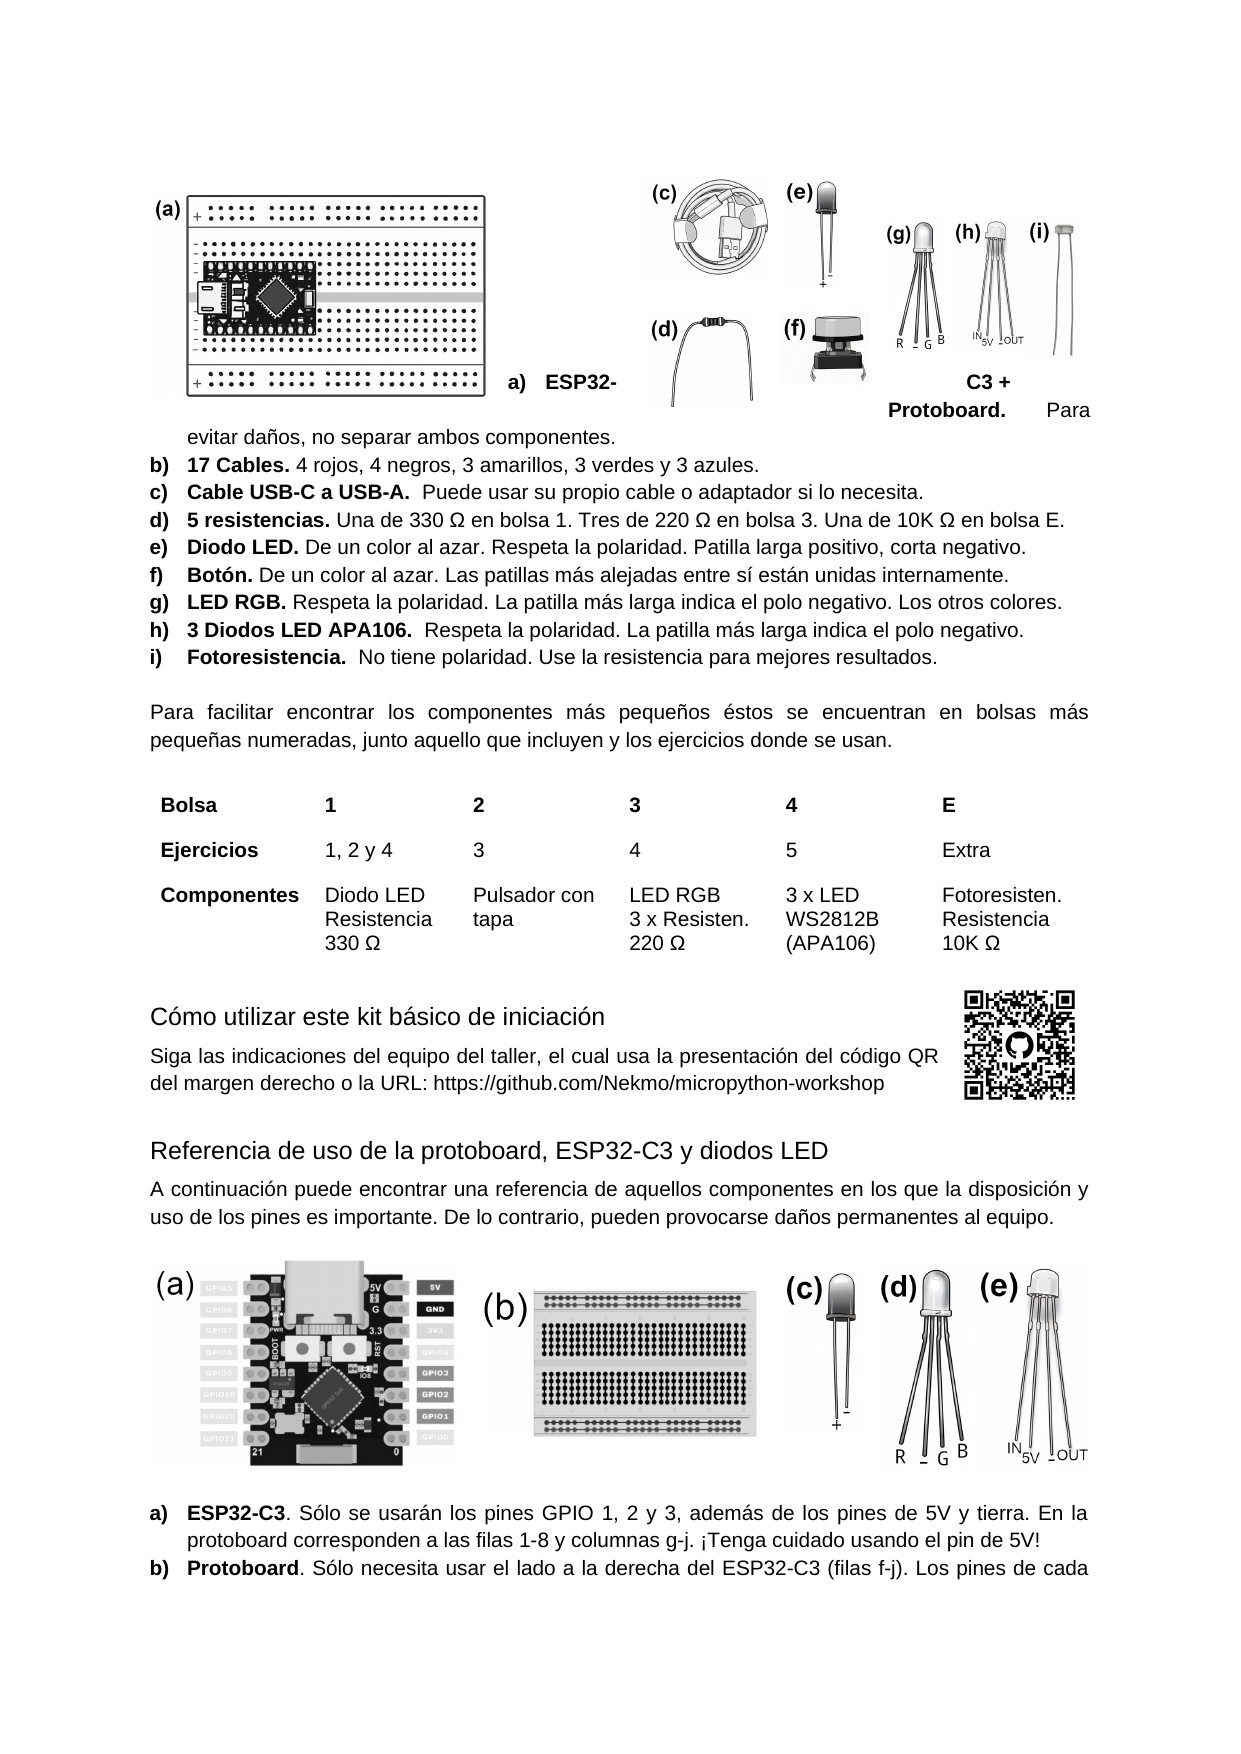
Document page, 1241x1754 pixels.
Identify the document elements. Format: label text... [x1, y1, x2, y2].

list 5 resistencias. Una de 330 Ω en bolsa 1. Tres de 220 Ω en bolsa 3. Una de 10K Ω en bolsa E. [149, 507, 1090, 531]
list 3 Diodos LED APA106. Respeta la polaridad. La patilla más larga indica el polo negativo. [149, 617, 1090, 641]
table_cell Diodo LED Resistencia 330 Ω [314, 872, 462, 965]
table_cell 3 x LED WS2812B (APA106) [775, 872, 931, 965]
list Botón. De un color al azar. Las patillas más alejadas entre sí están unidas internamente. [149, 562, 1090, 586]
picture [638, 170, 774, 280]
subtitle Referencia de uso de la protoboard, ESP32-C3 y diodos LED [150, 1136, 1090, 1165]
picture [1028, 215, 1082, 361]
picture [953, 219, 1025, 350]
picture [885, 218, 948, 352]
subtitle Cómo utilizar este kit básico de iniciación [150, 1002, 959, 1031]
picture [150, 189, 489, 399]
table_header 1 [314, 783, 462, 827]
picture [785, 180, 839, 289]
picture [878, 1263, 973, 1470]
table_cell Fotoresisten. Resistencia 10K Ω [931, 872, 1087, 965]
picture [976, 1266, 1090, 1470]
picture [784, 1271, 860, 1432]
table_header 2 [463, 783, 619, 827]
list 17 Cables. 4 rojos, 4 negros, 3 amarillos, 3 verdes y 3 azules. [149, 452, 1090, 476]
table_cell Extra [931, 827, 1087, 872]
picture [484, 1291, 757, 1437]
list Fotoresistencia. No tiene polaridad. Use la resistencia para mejores resultados. [149, 645, 1090, 669]
picture [959, 985, 1080, 1105]
list ESP32-C3. Sólo se usarán los pines GPIO 1, 2 y 3, además de los pines de 5V y tierra. En la protoboard corresponden a las filas 1-8 y columnas g-j. ¡Tenga cuidado usando el pin de 5V! [149, 1500, 1090, 1552]
text Siga las indicaciones del equipo del taller, el cual usa la presentación del código QR del margen derecho o la URL: https://github.com/Nekmo/micropython-workshop [150, 1043, 959, 1095]
table_cell Pulsador con tapa [463, 872, 619, 965]
table_cell 1, 2 y 4 [314, 827, 462, 872]
table_cell LED RGB 3 x Resisten. 220 Ω [619, 872, 775, 965]
list ESP32-C3 + Protoboard. Para evitar daños, no separar ambos componentes. [149, 370, 1090, 449]
list Diodo LED. De un color al azar. Respeta la polaridad. Patilla larga positivo, corta negativo. [149, 535, 1090, 559]
picture [150, 1259, 460, 1469]
text A continuación puede encontrar una referencia de aquellos componentes en los que la disposición y uso de los pines es importante. De lo contrario, pueden provocarse daños permanentes al equipo. [150, 1177, 1090, 1229]
table_cell 5 [775, 827, 931, 872]
table_cell 3 [463, 827, 619, 872]
list LED RGB. Respeta la polaridad. La patilla más larga indica el polo negativo. Los otros colores. [149, 590, 1090, 614]
table_header Bolsa [150, 783, 314, 827]
list Cable USB-C a USB-A. Puede usar su propio cable o adaptador si lo necesita. [149, 480, 1090, 504]
table_cell 4 [619, 827, 775, 872]
table_header E [931, 783, 1087, 827]
table_header 4 [775, 783, 931, 827]
text Para facilitar encontrar los componentes más pequeños éstos se encuentran en bolsas más pequeñas numeradas, junto aquello que incluyen y los ejercicios donde se usan. [150, 700, 1090, 751]
list Protoboard. Sólo necesita usar el lado a la derecha del ESP32-C3 (filas f-j). Los pines de cada [149, 1555, 1090, 1579]
table_cell Componentes [150, 872, 314, 965]
table_cell Ejercicios [150, 827, 314, 872]
picture [646, 310, 760, 411]
picture [781, 311, 870, 385]
table_header 3 [619, 783, 775, 827]
